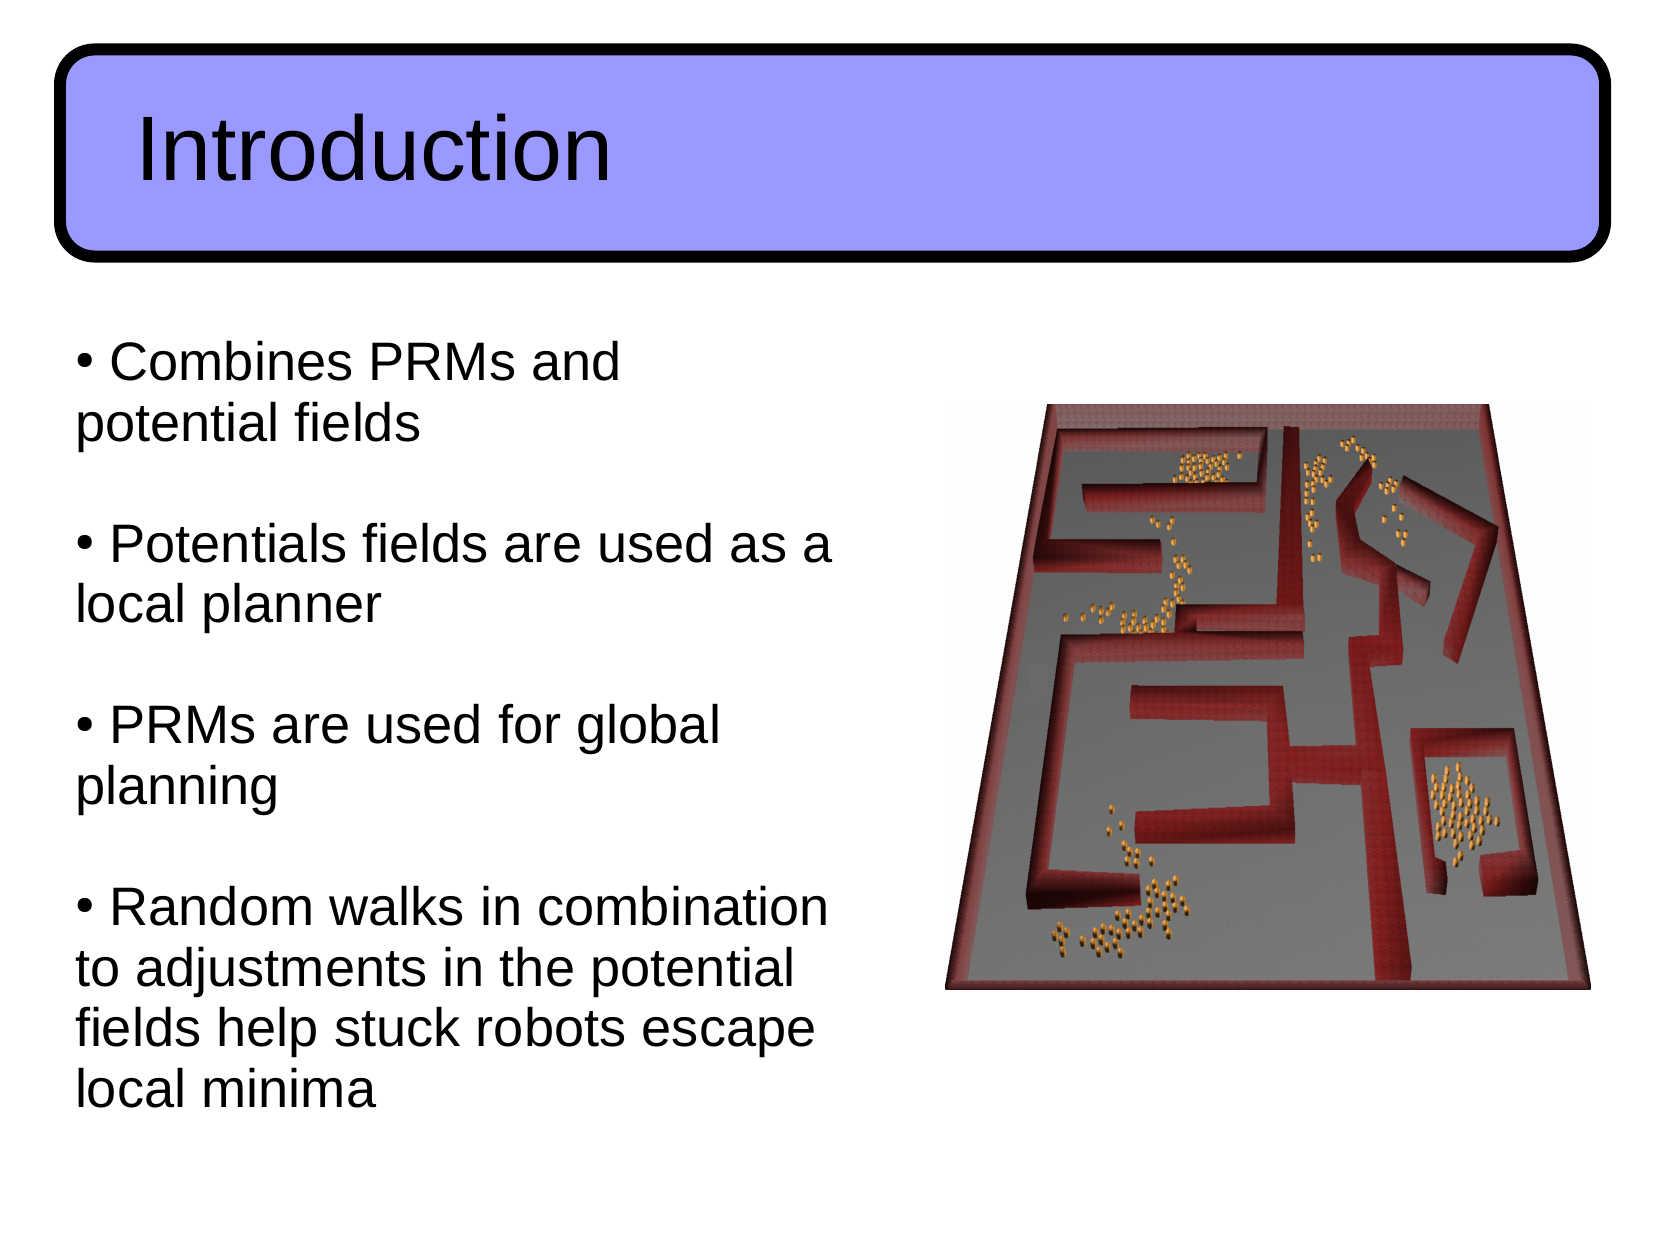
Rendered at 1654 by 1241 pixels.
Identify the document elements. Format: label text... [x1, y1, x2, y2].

text_box Combines PRMs and potential fields Potentials fields are used as a local planner PRMs are used for global planning Random walks in combination to adjustments in the potential fields help stuck robots escape local minima [75, 295, 841, 1156]
text_box [60, 49, 1586, 257]
title Introduction [135, 45, 1624, 253]
picture [945, 404, 1591, 991]
